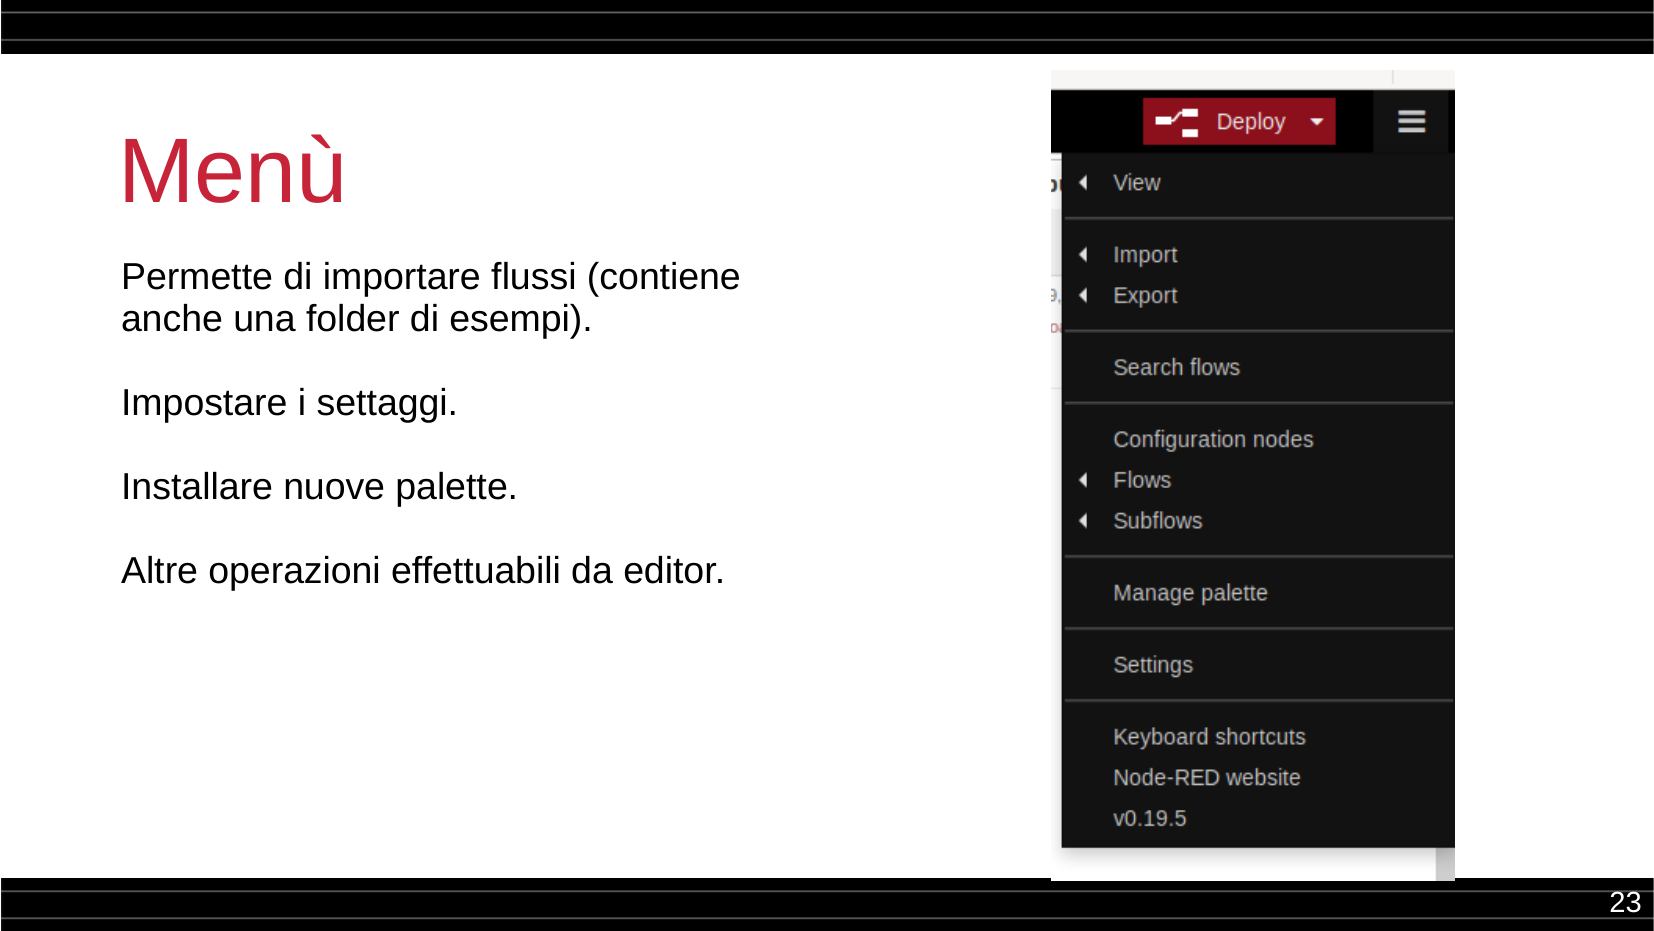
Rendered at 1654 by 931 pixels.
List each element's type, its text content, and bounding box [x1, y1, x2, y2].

picture [1, 0, 1654, 54]
text_box Permette di importare flussi (contiene anche una folder di esempi). Impostare i settaggi. Installare nuove palette. Altre operazioni effettuabili da editor. [106, 248, 815, 758]
picture [1, 70, 1654, 931]
title Menù [118, 92, 1040, 249]
